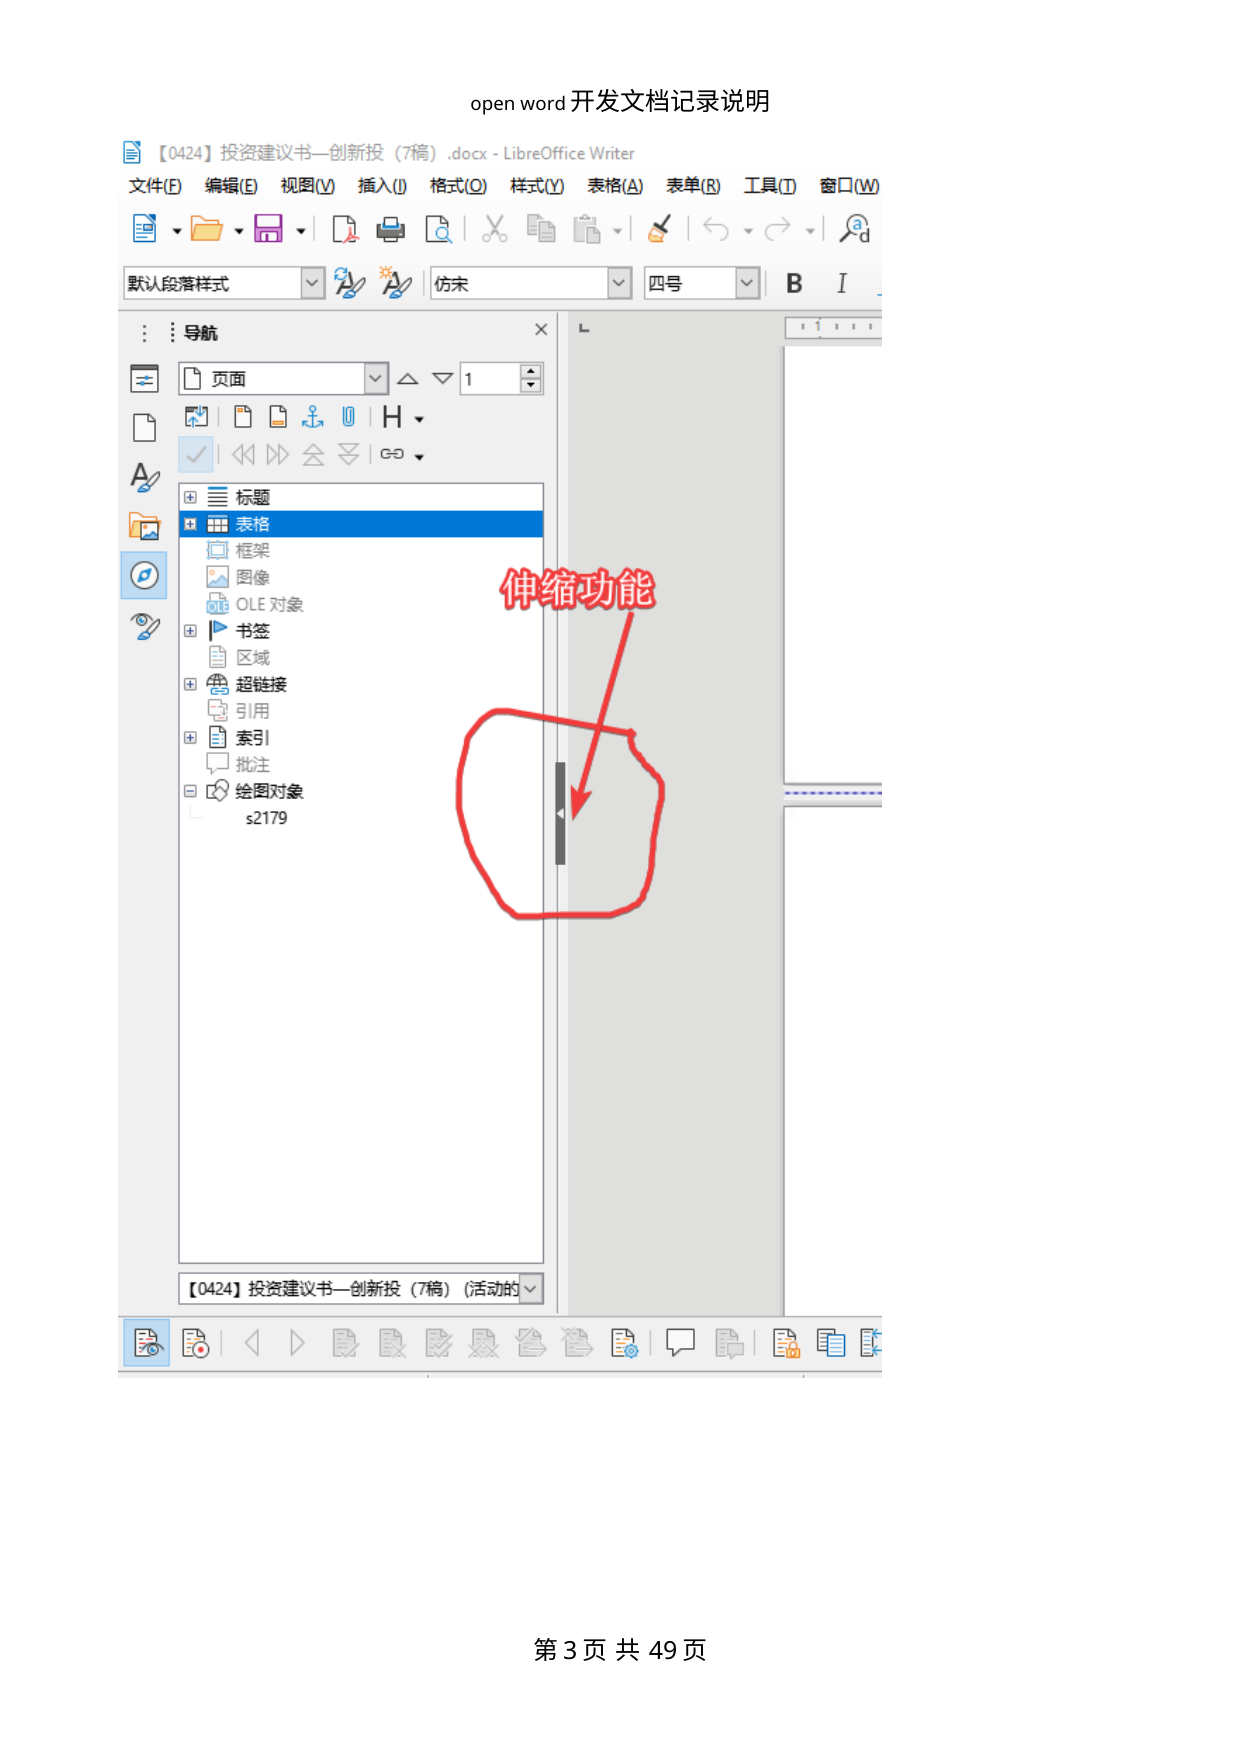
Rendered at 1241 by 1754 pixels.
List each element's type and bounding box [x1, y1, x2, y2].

picture [118, 137, 882, 1378]
